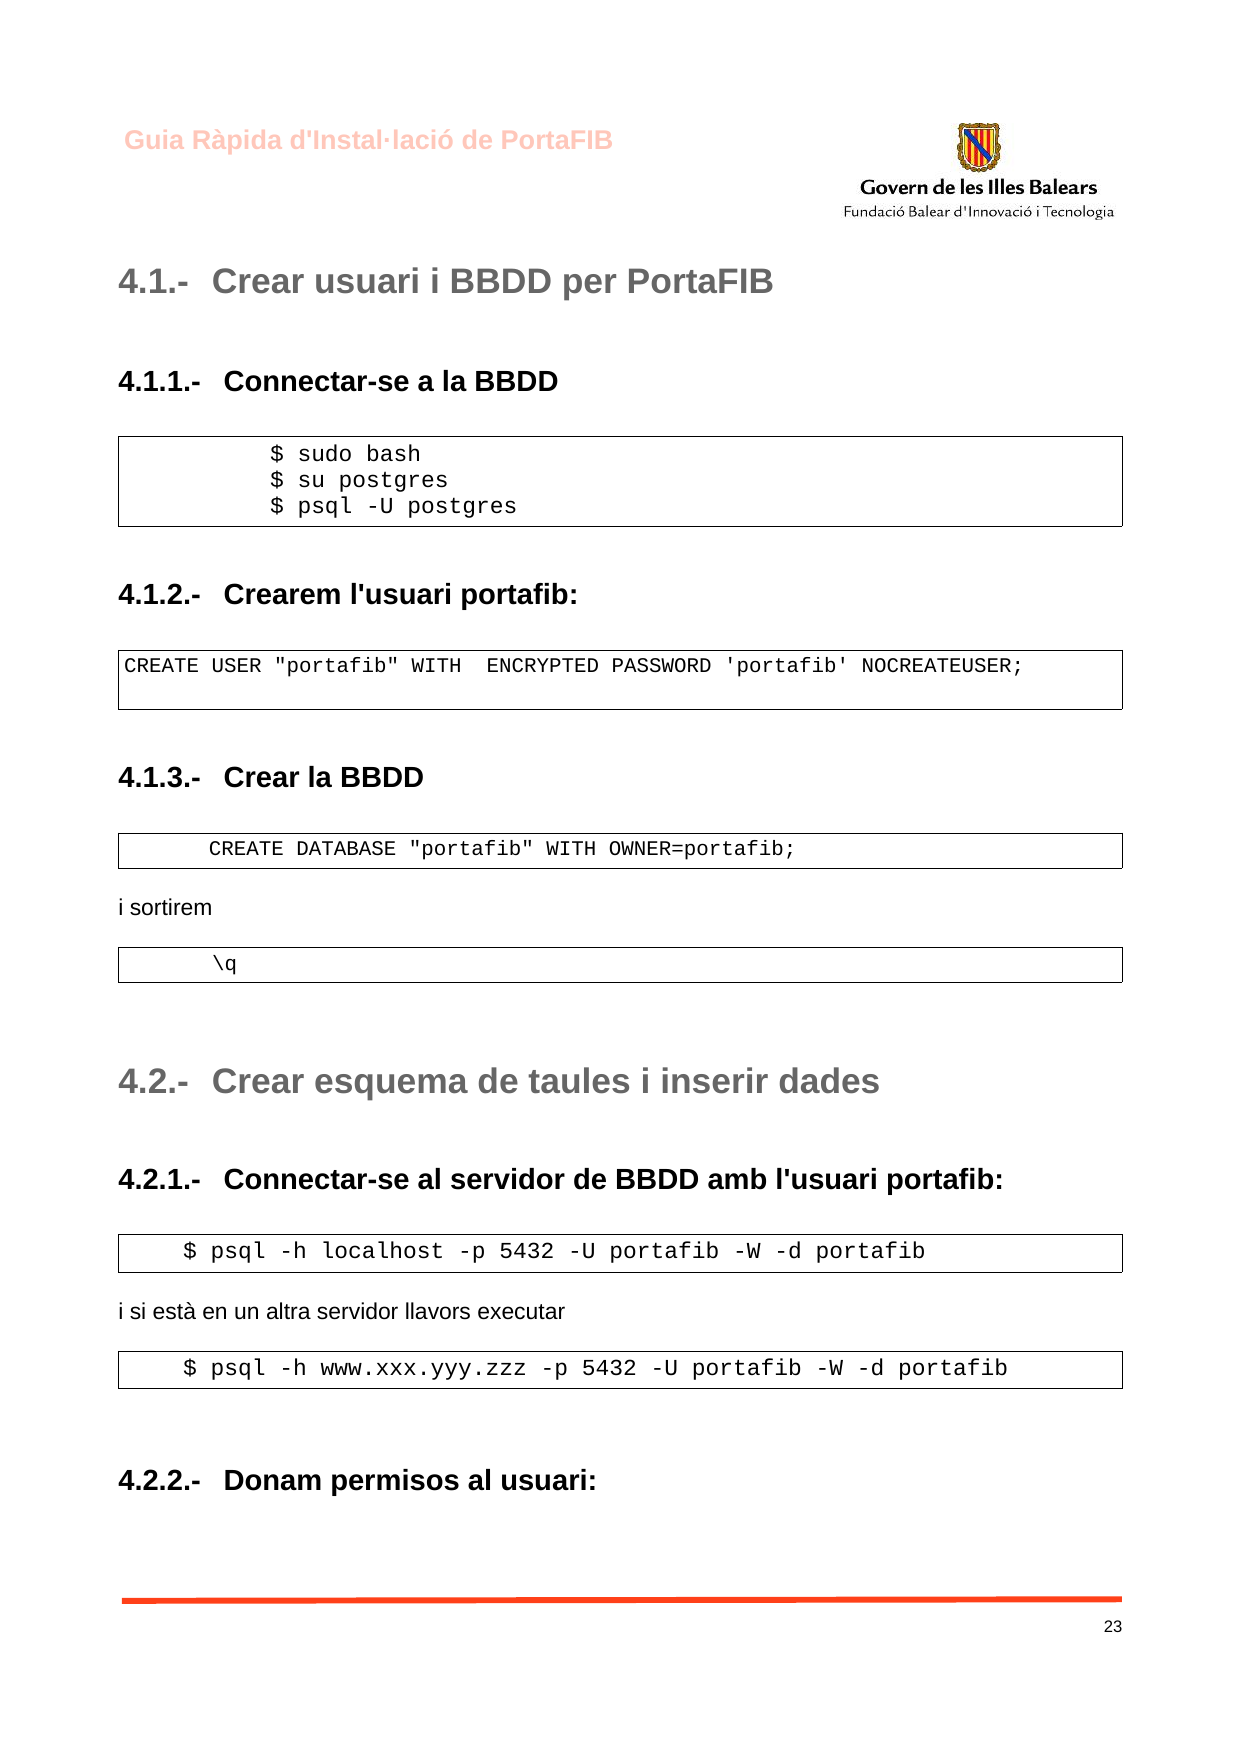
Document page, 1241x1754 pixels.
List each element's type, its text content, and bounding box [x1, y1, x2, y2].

table_header $ psql -h localhost -p 5432 -U portafib -W -d portafib [119, 1235, 1122, 1272]
picture [840, 123, 1117, 220]
subtitle Donam permisos al usuari: [118, 1463, 1122, 1497]
table_header $ sudo bash $ su postgres $ psql -U postgres [119, 437, 1122, 526]
subtitle Crear esquema de taules i inserir dades [118, 1060, 1122, 1101]
table_header CREATE DATABASE "portafib" WITH OWNER=portafib; [119, 834, 1122, 868]
subtitle Crear usuari i BBDD per PortaFIB [118, 260, 1122, 301]
text i sortirem [118, 894, 1122, 920]
subtitle Crear la BBDD [118, 760, 1122, 793]
subtitle Connectar-se al servidor de BBDD amb l'usuari portafib: [118, 1162, 1122, 1195]
table_header $ psql -h www.xxx.yyy.zzz -p 5432 -U portafib -W -d portafib [119, 1352, 1122, 1388]
subtitle Crearem l'usuari portafib: [118, 577, 1122, 611]
subtitle Connectar-se a la BBDD [118, 364, 1122, 398]
table_header CREATE USER "portafib" WITH ENCRYPTED PASSWORD 'portafib' NOCREATEUSER; [119, 651, 1122, 708]
table_header \q [119, 948, 1122, 982]
text i si està en un altra servidor llavors executar [118, 1298, 1122, 1324]
